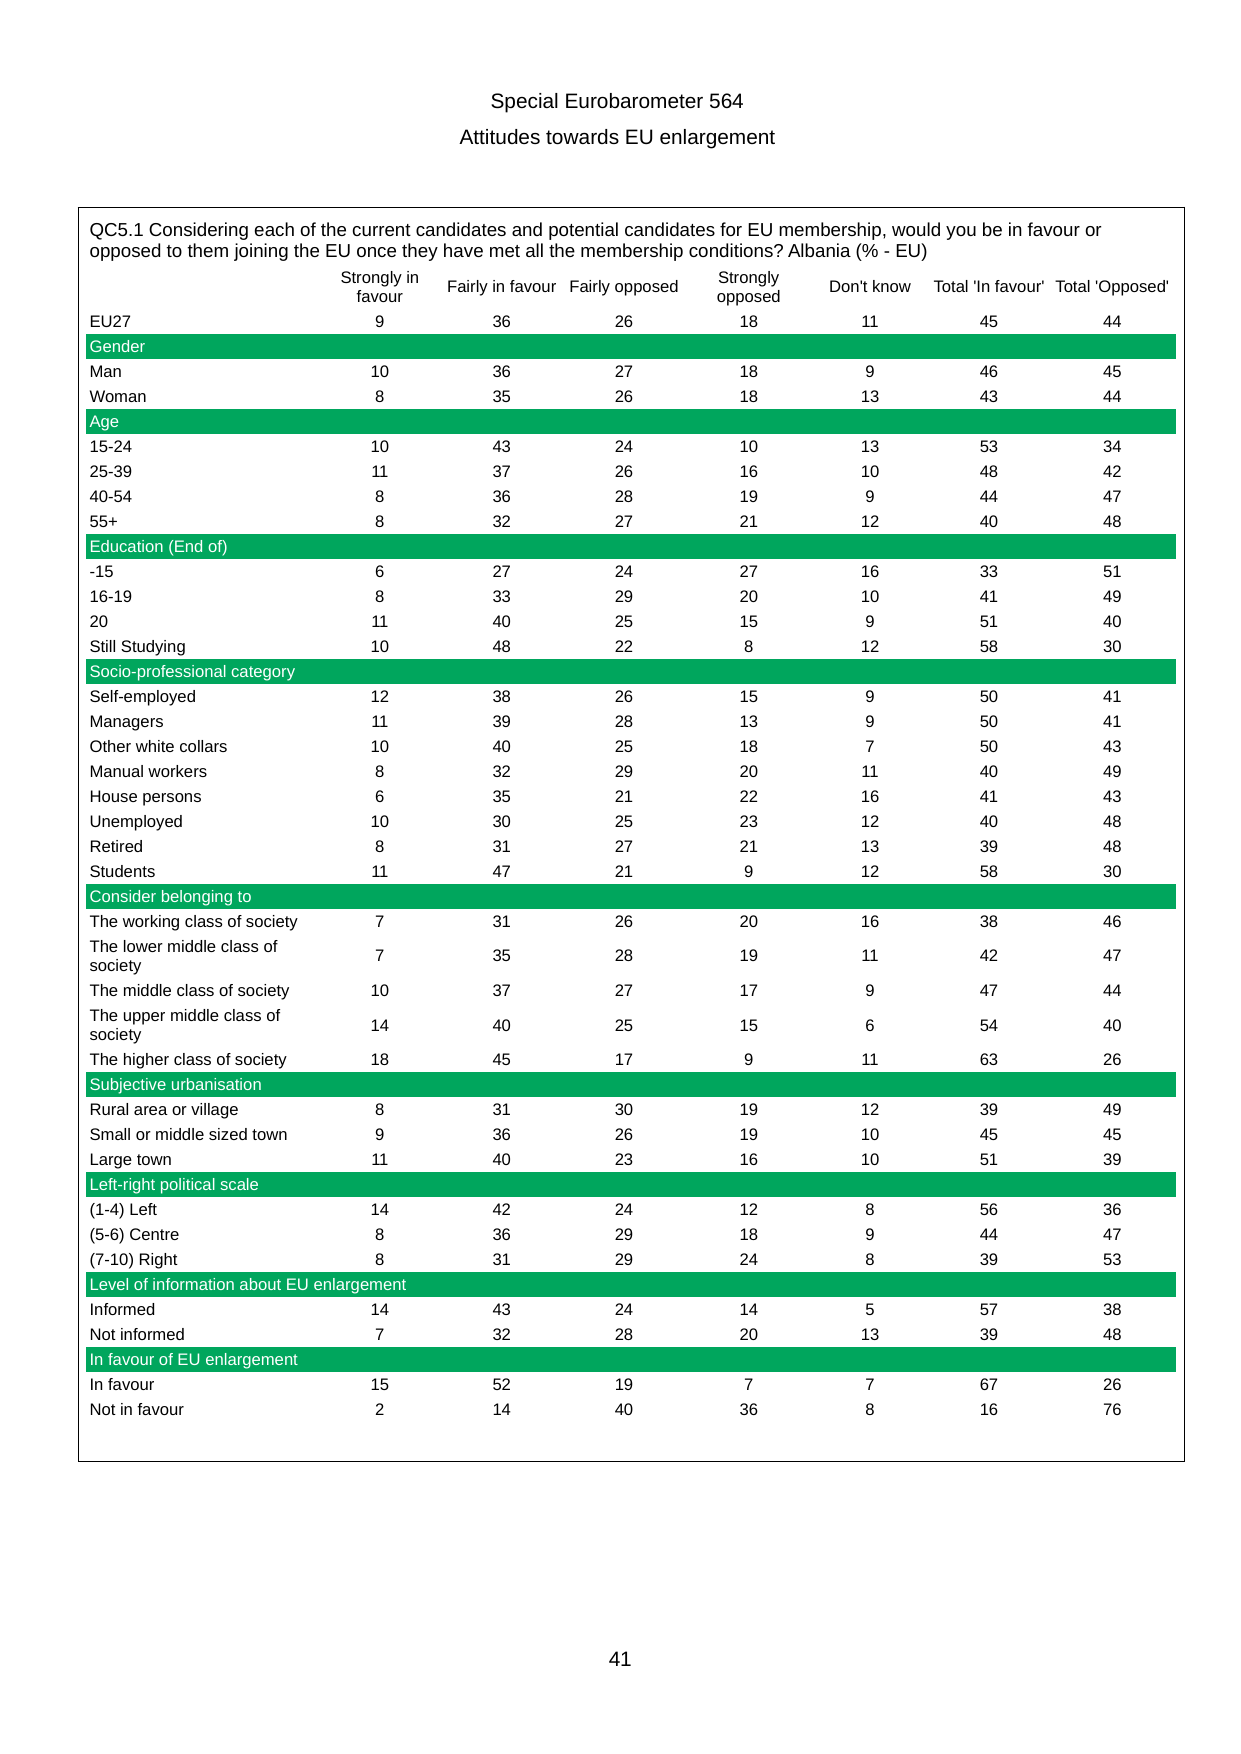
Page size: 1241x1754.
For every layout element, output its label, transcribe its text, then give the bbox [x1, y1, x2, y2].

table_cell 40 [1049, 609, 1176, 634]
table_cell 10 [686, 434, 811, 459]
table_cell 12 [686, 1197, 811, 1222]
table_cell 13 [686, 709, 811, 734]
table_cell 43 [442, 434, 561, 459]
table_cell 9 [811, 709, 929, 734]
table_cell 45 [929, 1122, 1049, 1147]
table_cell 55+ [86, 509, 318, 534]
table_cell 43 [1049, 734, 1176, 759]
table_header QC5.1 Considering each of the current candidates and potential candidates for EU membership, would you be in favour or opposed to them joining the EU once they have met all the membership conditions? Albania (% - EU) [86, 216, 1176, 264]
table_cell Manual workers [86, 759, 318, 784]
table_cell 12 [318, 684, 442, 709]
table_cell 8 [318, 484, 442, 509]
table_cell Total 'In favour' [929, 265, 1049, 309]
table_cell Education (End of) [86, 534, 1176, 559]
table_cell 10 [811, 459, 929, 484]
table_cell 25 [561, 809, 686, 834]
table_cell 36 [442, 1222, 561, 1247]
table_cell 24 [561, 434, 686, 459]
table_cell 23 [686, 809, 811, 834]
table_cell 19 [561, 1372, 686, 1397]
table_cell 8 [686, 634, 811, 659]
table_cell 29 [561, 759, 686, 784]
table_cell 26 [561, 384, 686, 409]
table_cell 11 [811, 934, 929, 978]
table_cell 8 [318, 834, 442, 859]
table_cell 11 [811, 309, 929, 334]
table_cell In favour [86, 1372, 318, 1397]
table_cell 41 [1049, 684, 1176, 709]
table_cell 28 [561, 484, 686, 509]
table_cell 40-54 [86, 484, 318, 509]
table_cell Self-employed [86, 684, 318, 709]
table_cell 39 [1049, 1147, 1176, 1172]
table_cell Woman [86, 384, 318, 409]
table_cell 40 [442, 1003, 561, 1047]
table_cell 31 [442, 1097, 561, 1122]
table_cell 48 [1049, 834, 1176, 859]
table_cell 67 [929, 1372, 1049, 1397]
table_cell 29 [561, 584, 686, 609]
table_cell 28 [561, 709, 686, 734]
table_cell Retired [86, 834, 318, 859]
table_cell 26 [561, 309, 686, 334]
table_cell 9 [811, 684, 929, 709]
table_cell The lower middle class of society [86, 934, 318, 978]
table_cell 48 [1049, 1322, 1176, 1347]
table_cell 18 [686, 734, 811, 759]
table_cell 40 [442, 1147, 561, 1172]
table_cell 11 [318, 459, 442, 484]
table_cell 38 [929, 909, 1049, 934]
table_cell 15-24 [86, 434, 318, 459]
table_cell 27 [561, 978, 686, 1003]
table_cell 42 [1049, 459, 1176, 484]
table_cell 27 [561, 509, 686, 534]
table_cell The middle class of society [86, 978, 318, 1003]
table_cell Rural area or village [86, 1097, 318, 1122]
table_cell 39 [929, 1322, 1049, 1347]
table_cell 9 [686, 859, 811, 884]
table_cell 21 [686, 834, 811, 859]
table_cell 28 [561, 1322, 686, 1347]
table_cell 48 [929, 459, 1049, 484]
table_cell 49 [1049, 1097, 1176, 1122]
table_cell 40 [929, 509, 1049, 534]
table_cell 46 [929, 359, 1049, 384]
table_cell 5 [811, 1297, 929, 1322]
table_cell 44 [1049, 384, 1176, 409]
table_cell Fairly opposed [561, 265, 686, 309]
table_cell 50 [929, 684, 1049, 709]
table_cell 44 [1049, 309, 1176, 334]
table_cell 38 [1049, 1297, 1176, 1322]
table_cell 10 [811, 1122, 929, 1147]
table_cell 31 [442, 1247, 561, 1272]
table_cell 27 [561, 359, 686, 384]
table_cell 41 [1049, 709, 1176, 734]
table_cell Other white collars [86, 734, 318, 759]
table_cell 24 [561, 1197, 686, 1222]
table_cell 20 [686, 909, 811, 934]
table_cell 20 [86, 609, 318, 634]
table_cell Strongly opposed [686, 265, 811, 309]
table_cell 43 [929, 384, 1049, 409]
table_cell 46 [1049, 909, 1176, 934]
table_cell 48 [1049, 809, 1176, 834]
table_cell 19 [686, 934, 811, 978]
table_cell 11 [318, 859, 442, 884]
table_cell (1-4) Left [86, 1197, 318, 1222]
table_cell 8 [318, 1097, 442, 1122]
table_cell 35 [442, 784, 561, 809]
table_cell 49 [1049, 759, 1176, 784]
table_cell 13 [811, 834, 929, 859]
table_cell 29 [561, 1222, 686, 1247]
table_cell 14 [318, 1297, 442, 1322]
table_cell (5-6) Centre [86, 1222, 318, 1247]
table_cell 13 [811, 384, 929, 409]
table_cell 33 [442, 584, 561, 609]
table_cell 27 [686, 559, 811, 584]
table_cell Socio-professional category [86, 659, 1176, 684]
table_cell 40 [442, 734, 561, 759]
table_cell 51 [929, 609, 1049, 634]
table_cell 47 [1049, 1222, 1176, 1247]
table_cell 12 [811, 509, 929, 534]
table_cell 63 [929, 1047, 1049, 1072]
table_cell 38 [442, 684, 561, 709]
table_cell 16 [686, 459, 811, 484]
table_cell 13 [811, 1322, 929, 1347]
table_cell 26 [561, 1122, 686, 1147]
table_cell -15 [86, 559, 318, 584]
table_cell 9 [686, 1047, 811, 1072]
table_cell 45 [442, 1047, 561, 1072]
table_cell 54 [929, 1003, 1049, 1047]
table_cell (7-10) Right [86, 1247, 318, 1272]
table_cell 7 [686, 1372, 811, 1397]
table_cell 43 [442, 1297, 561, 1322]
table_cell 8 [318, 1222, 442, 1247]
table_cell 24 [686, 1247, 811, 1272]
table_cell 8 [318, 509, 442, 534]
table_cell 9 [318, 309, 442, 334]
table_cell 25-39 [86, 459, 318, 484]
table_cell Students [86, 859, 318, 884]
table_cell Level of information about EU enlargement [86, 1272, 1176, 1297]
table_cell 45 [1049, 1122, 1176, 1147]
table_cell Small or middle sized town [86, 1122, 318, 1147]
table_cell 37 [442, 459, 561, 484]
table_cell 35 [442, 384, 561, 409]
table_cell 20 [686, 759, 811, 784]
table_cell 36 [686, 1397, 811, 1422]
table_cell 30 [1049, 859, 1176, 884]
table_cell 44 [929, 484, 1049, 509]
table_cell 15 [686, 684, 811, 709]
table_cell 32 [442, 509, 561, 534]
table_cell 16 [811, 909, 929, 934]
table_cell Unemployed [86, 809, 318, 834]
table_cell 24 [561, 1297, 686, 1322]
table_cell 41 [929, 784, 1049, 809]
table_cell Large town [86, 1147, 318, 1172]
table_cell 58 [929, 634, 1049, 659]
table_cell 10 [318, 734, 442, 759]
table_cell 18 [318, 1047, 442, 1072]
table_cell 39 [442, 709, 561, 734]
table_cell 16 [686, 1147, 811, 1172]
table_cell 9 [811, 484, 929, 509]
table_cell 36 [1049, 1197, 1176, 1222]
table_cell 12 [811, 1097, 929, 1122]
table_cell 34 [1049, 434, 1176, 459]
table_cell 50 [929, 734, 1049, 759]
table_cell In favour of EU enlargement [86, 1347, 1176, 1372]
table_cell 15 [686, 1003, 811, 1047]
table_cell 39 [929, 1247, 1049, 1272]
table_cell 20 [686, 584, 811, 609]
table_cell Strongly in favour [318, 265, 442, 309]
table_cell 7 [318, 909, 442, 934]
table_cell 22 [561, 634, 686, 659]
table_cell 27 [561, 834, 686, 859]
table_cell 16 [811, 784, 929, 809]
table_cell 36 [442, 484, 561, 509]
table_cell 14 [318, 1197, 442, 1222]
table_cell 40 [442, 609, 561, 634]
table_cell 11 [318, 609, 442, 634]
table_cell 19 [686, 1122, 811, 1147]
table_cell 53 [1049, 1247, 1176, 1272]
table_cell 12 [811, 809, 929, 834]
table_cell 30 [561, 1097, 686, 1122]
table_cell 32 [442, 759, 561, 784]
table_cell 33 [929, 559, 1049, 584]
table_cell 48 [1049, 509, 1176, 534]
table_cell 18 [686, 309, 811, 334]
table_cell 26 [1049, 1372, 1176, 1397]
table_cell 9 [811, 978, 929, 1003]
table_cell 51 [1049, 559, 1176, 584]
table_cell Don't know [811, 265, 929, 309]
table_cell 36 [442, 1122, 561, 1147]
table_cell Managers [86, 709, 318, 734]
table_cell Subjective urbanisation [86, 1072, 1176, 1097]
table_cell 13 [811, 434, 929, 459]
table_cell 7 [318, 934, 442, 978]
table_cell 6 [318, 559, 442, 584]
table_cell 7 [811, 734, 929, 759]
table_cell 30 [442, 809, 561, 834]
table_cell 20 [686, 1322, 811, 1347]
table_cell 47 [1049, 934, 1176, 978]
table_cell 2 [318, 1397, 442, 1422]
table_cell Total 'Opposed' [1049, 265, 1176, 309]
table_cell 17 [686, 978, 811, 1003]
table_cell 30 [1049, 634, 1176, 659]
table_cell 76 [1049, 1397, 1176, 1422]
table_cell 56 [929, 1197, 1049, 1222]
table_cell Consider belonging to [86, 884, 1176, 909]
table_cell 7 [811, 1372, 929, 1397]
table_cell 18 [686, 359, 811, 384]
table_cell 16-19 [86, 584, 318, 609]
table_cell 32 [442, 1322, 561, 1347]
table_cell Not in favour [86, 1397, 318, 1422]
table_cell 10 [318, 809, 442, 834]
table_cell The upper middle class of society [86, 1003, 318, 1047]
table_cell [86, 265, 318, 309]
table_cell 26 [1049, 1047, 1176, 1072]
table_cell 25 [561, 609, 686, 634]
table_cell 40 [929, 759, 1049, 784]
table_cell 58 [929, 859, 1049, 884]
table_cell 11 [811, 759, 929, 784]
table_cell 14 [442, 1397, 561, 1422]
table_cell 25 [561, 1003, 686, 1047]
table_cell 44 [1049, 978, 1176, 1003]
table_cell 39 [929, 834, 1049, 859]
table_cell 25 [561, 734, 686, 759]
table_cell 11 [811, 1047, 929, 1072]
table_cell 39 [929, 1097, 1049, 1122]
table_cell 6 [811, 1003, 929, 1047]
table_cell 26 [561, 909, 686, 934]
table_cell 8 [318, 584, 442, 609]
table_cell 8 [811, 1397, 929, 1422]
table_cell 18 [686, 384, 811, 409]
table_cell 12 [811, 859, 929, 884]
table_cell 10 [811, 1147, 929, 1172]
table_cell Fairly in favour [442, 265, 561, 309]
table_cell The higher class of society [86, 1047, 318, 1072]
table_cell 14 [686, 1297, 811, 1322]
table_cell 51 [929, 1147, 1049, 1172]
table_cell Informed [86, 1297, 318, 1322]
table_cell 36 [442, 309, 561, 334]
table_cell 9 [811, 609, 929, 634]
table_cell 42 [929, 934, 1049, 978]
table_cell 24 [561, 559, 686, 584]
table_cell Not informed [86, 1322, 318, 1347]
table_cell 37 [442, 978, 561, 1003]
table_cell 9 [811, 359, 929, 384]
table_cell Left-right political scale [86, 1172, 1176, 1197]
table_cell 40 [561, 1397, 686, 1422]
table_cell 8 [318, 759, 442, 784]
table_cell 45 [929, 309, 1049, 334]
table_cell Age [86, 409, 1176, 434]
table_cell 10 [811, 584, 929, 609]
table_cell 44 [929, 1222, 1049, 1247]
table_cell 52 [442, 1372, 561, 1397]
table_cell 11 [318, 709, 442, 734]
table_cell 10 [318, 634, 442, 659]
table_cell 11 [318, 1147, 442, 1172]
table_cell 8 [811, 1247, 929, 1272]
table_cell The working class of society [86, 909, 318, 934]
table_cell 47 [929, 978, 1049, 1003]
table_cell 8 [318, 1247, 442, 1272]
table_cell 22 [686, 784, 811, 809]
table_cell 15 [318, 1372, 442, 1397]
table_cell 23 [561, 1147, 686, 1172]
table_cell 41 [929, 584, 1049, 609]
table_cell 26 [561, 459, 686, 484]
table_cell 40 [1049, 1003, 1176, 1047]
table_cell 18 [686, 1222, 811, 1247]
table_cell 16 [929, 1397, 1049, 1422]
table_cell 35 [442, 934, 561, 978]
table_cell Man [86, 359, 318, 384]
table_cell 47 [1049, 484, 1176, 509]
table_cell 49 [1049, 584, 1176, 609]
table_cell 45 [1049, 359, 1176, 384]
table_cell 10 [318, 978, 442, 1003]
table_cell 29 [561, 1247, 686, 1272]
table_cell 21 [561, 784, 686, 809]
table_cell 21 [686, 509, 811, 534]
table_cell 8 [318, 384, 442, 409]
table_cell 31 [442, 834, 561, 859]
table_cell 48 [442, 634, 561, 659]
table_cell 14 [318, 1003, 442, 1047]
table_cell 9 [318, 1122, 442, 1147]
table_cell 43 [1049, 784, 1176, 809]
table_cell 10 [318, 359, 442, 384]
table_cell 27 [442, 559, 561, 584]
table_cell 10 [318, 434, 442, 459]
table_cell 26 [561, 684, 686, 709]
table_cell Still Studying [86, 634, 318, 659]
table_cell 17 [561, 1047, 686, 1072]
table_cell 15 [686, 609, 811, 634]
table_cell 50 [929, 709, 1049, 734]
table_cell 47 [442, 859, 561, 884]
table_cell 12 [811, 634, 929, 659]
table_cell 53 [929, 434, 1049, 459]
table_cell EU27 [86, 309, 318, 334]
table_cell 19 [686, 1097, 811, 1122]
table_cell 9 [811, 1222, 929, 1247]
table_cell Gender [86, 334, 1176, 359]
table_cell House persons [86, 784, 318, 809]
table_cell 6 [318, 784, 442, 809]
table_cell 16 [811, 559, 929, 584]
table_cell 7 [318, 1322, 442, 1347]
table_cell 40 [929, 809, 1049, 834]
table_cell 21 [561, 859, 686, 884]
table_cell 42 [442, 1197, 561, 1222]
table_cell 31 [442, 909, 561, 934]
table_cell 8 [811, 1197, 929, 1222]
table_cell 28 [561, 934, 686, 978]
table_cell 36 [442, 359, 561, 384]
table_cell 57 [929, 1297, 1049, 1322]
table_cell 19 [686, 484, 811, 509]
